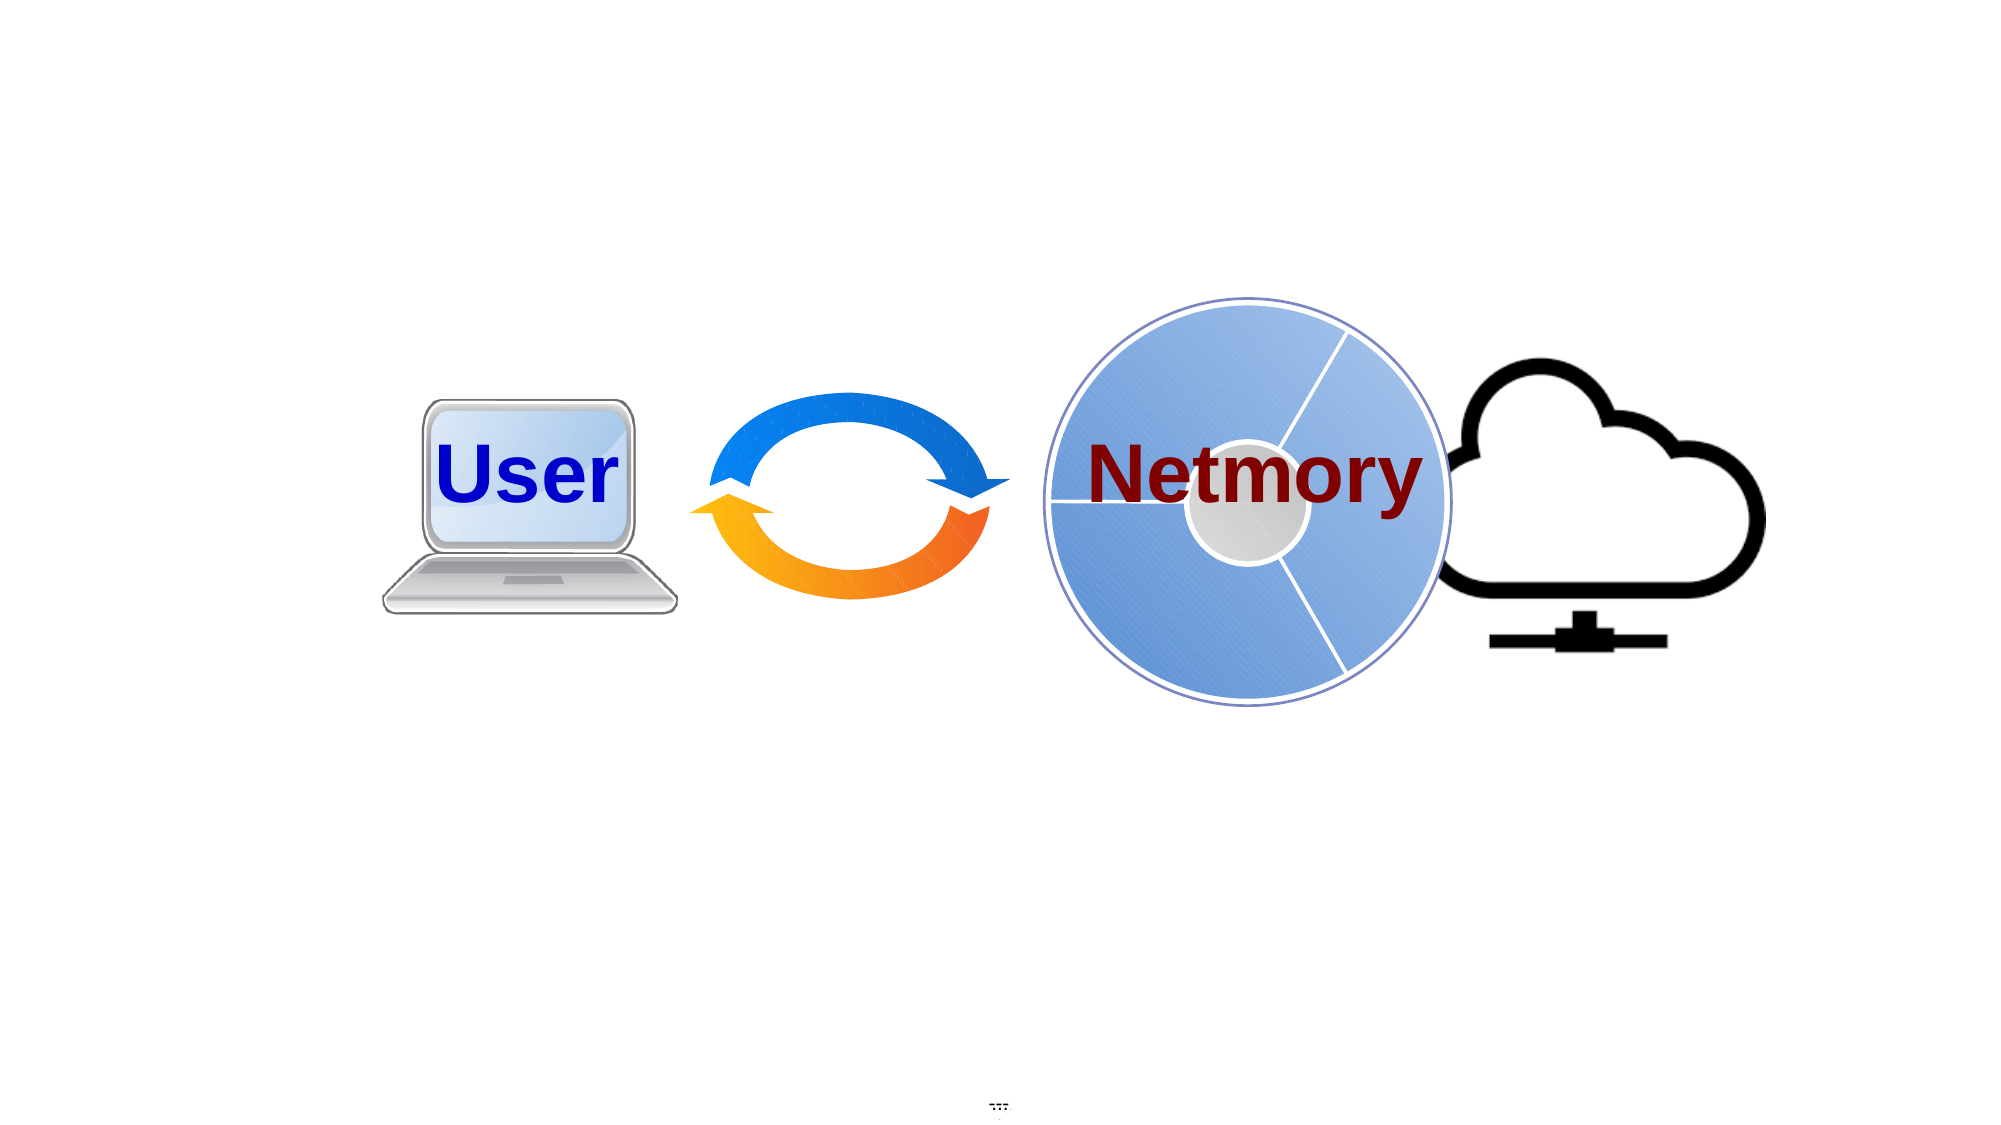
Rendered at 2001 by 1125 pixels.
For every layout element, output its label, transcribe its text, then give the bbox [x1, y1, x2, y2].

text_box Netmory [1071, 420, 1441, 621]
picture [369, 379, 1017, 631]
picture [1025, 280, 1766, 725]
text_box User [420, 420, 789, 621]
